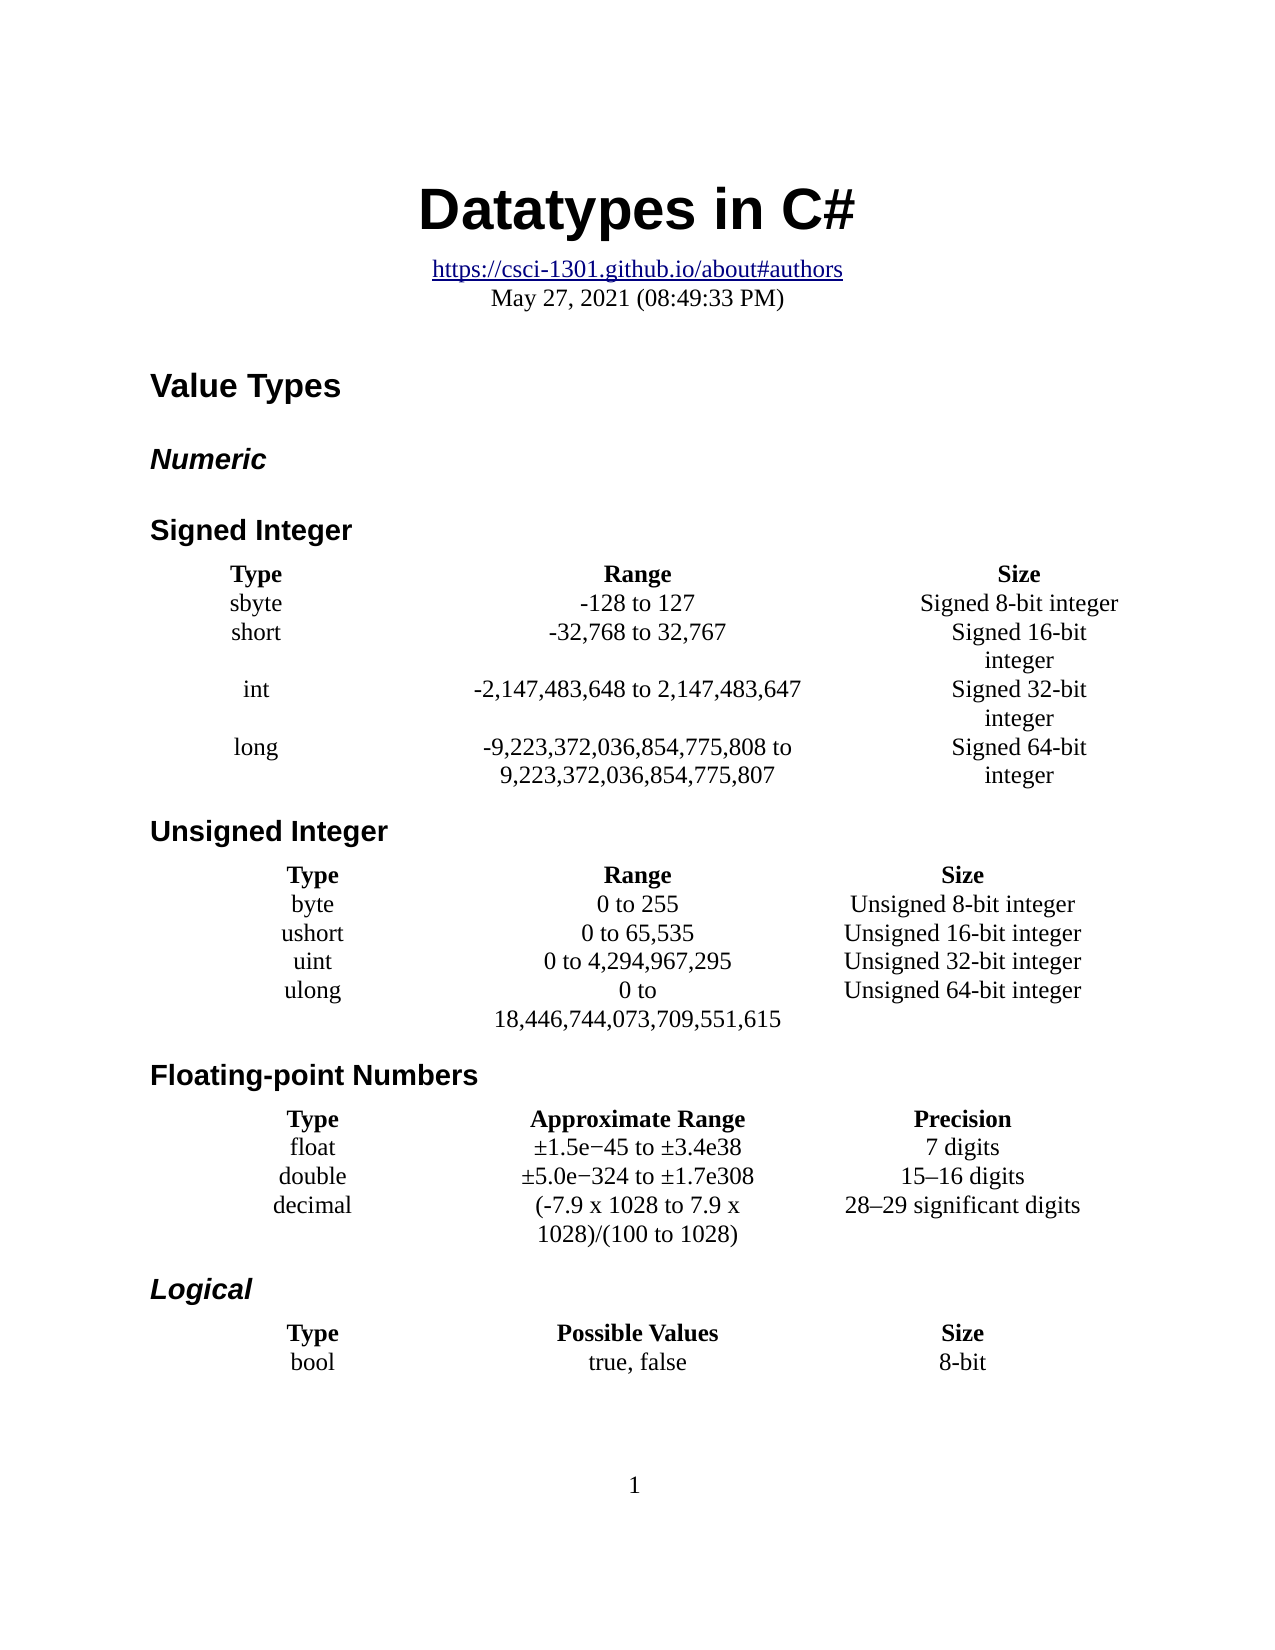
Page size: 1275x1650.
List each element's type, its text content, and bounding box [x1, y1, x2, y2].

table_header Range [475, 860, 800, 889]
table_cell bool [150, 1347, 475, 1376]
table_cell ulong [150, 975, 475, 1033]
table_header Size [913, 559, 1125, 588]
table_cell long [150, 732, 362, 789]
table_cell 28–29 significant digits [800, 1190, 1125, 1247]
table_header Size [800, 860, 1125, 889]
subtitle Numeric [150, 442, 1125, 476]
table_cell (-7.9 x 1028 to 7.9 x 1028)/(100 to 1028) [475, 1190, 800, 1247]
title Datatypes in C# [150, 175, 1125, 242]
table_cell decimal [150, 1190, 475, 1247]
table_header Type [150, 559, 362, 588]
table_cell -9,223,372,036,854,775,808 to 9,223,372,036,854,775,807 [362, 732, 913, 789]
table_cell true, false [475, 1347, 800, 1376]
subtitle Value Types [150, 366, 1125, 404]
text May 27, 2021 (08:49:33 PM) [150, 283, 1125, 312]
subtitle Floating-point Numbers [150, 1058, 1125, 1091]
table_header Type [150, 860, 475, 889]
table_cell Unsigned 16-bit integer [800, 918, 1125, 946]
table_cell 15–16 digits [800, 1161, 1125, 1190]
table_header Type [150, 1319, 475, 1347]
table_cell 0 to 255 [475, 889, 800, 918]
table_cell -2,147,483,648 to 2,147,483,647 [362, 674, 913, 732]
table_cell ±1.5e−45 to ±3.4e38 [475, 1133, 800, 1161]
table_header Range [362, 559, 913, 588]
table_cell int [150, 674, 362, 732]
table_header Type [150, 1104, 475, 1132]
table_cell -32,768 to 32,767 [362, 617, 913, 674]
table_cell ±5.0e−324 to ±1.7e308 [475, 1161, 800, 1190]
table_cell 0 to 18,446,744,073,709,551,615 [475, 975, 800, 1033]
table_header Precision [800, 1104, 1125, 1132]
table_header Possible Values [475, 1319, 800, 1347]
table_cell Signed 8-bit integer [913, 588, 1125, 617]
table_cell double [150, 1161, 475, 1190]
table_cell sbyte [150, 588, 362, 617]
table_cell 0 to 65,535 [475, 918, 800, 946]
table_header Approximate Range [475, 1104, 800, 1132]
table_cell ushort [150, 918, 475, 946]
table_cell Unsigned 8-bit integer [800, 889, 1125, 918]
table_cell uint [150, 946, 475, 975]
table_cell Unsigned 32-bit integer [800, 946, 1125, 975]
table_cell Signed 64-bit integer [913, 732, 1125, 789]
text https://csci-1301.github.io/about#authors [150, 254, 1125, 283]
subtitle Logical [150, 1272, 1125, 1306]
table_cell Signed 32-bit integer [913, 674, 1125, 732]
subtitle Signed Integer [150, 513, 1125, 547]
table_cell -128 to 127 [362, 588, 913, 617]
table_cell 0 to 4,294,967,295 [475, 946, 800, 975]
table_cell 7 digits [800, 1133, 1125, 1161]
table_cell byte [150, 889, 475, 918]
subtitle Unsigned Integer [150, 814, 1125, 848]
table_cell Signed 16-bit integer [913, 617, 1125, 674]
table_cell float [150, 1133, 475, 1161]
table_cell 8-bit [800, 1347, 1125, 1376]
table_header Size [800, 1319, 1125, 1347]
table_cell Unsigned 64-bit integer [800, 975, 1125, 1033]
table_cell short [150, 617, 362, 674]
